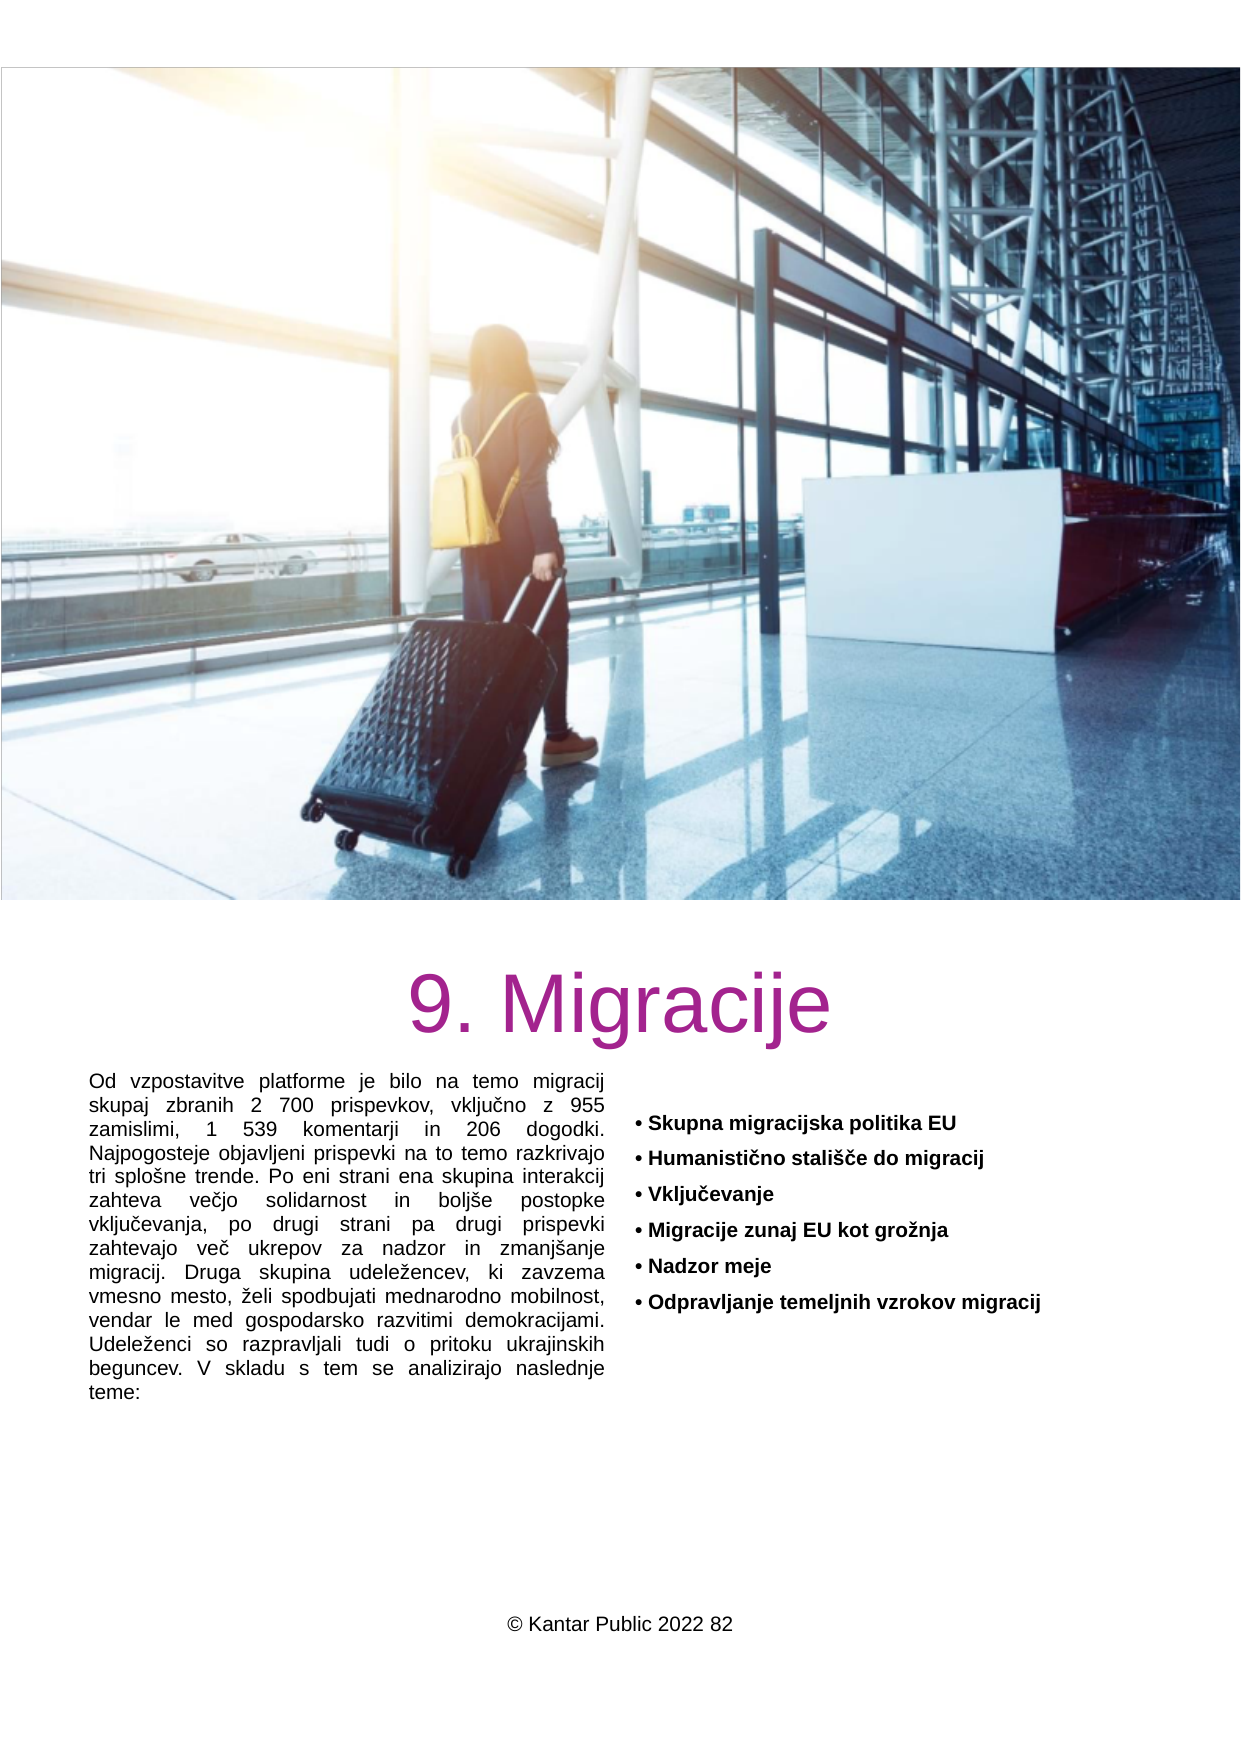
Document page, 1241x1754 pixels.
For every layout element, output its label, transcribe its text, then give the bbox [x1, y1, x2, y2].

text • Nadzor meje [635, 1254, 1152, 1278]
subtitle 9. Migracije [88, 954, 1152, 1050]
text • Skupna migracijska politika EU [635, 1110, 1152, 1134]
text • Migracije zunaj EU kot grožnja [635, 1218, 1152, 1242]
text • Vključevanje [635, 1182, 1152, 1206]
text • Odpravljanje temeljnih vzrokov migracij [635, 1289, 1152, 1313]
picture [0, 67, 1241, 900]
text Od vzpostavitve platforme je bilo na temo migracij skupaj zbranih 2 700 prispevkov, vključno z 955 zamislimi, 1 539 komentarji in 206 dogodki. Najpogosteje objavljeni prispevki na to temo razkrivajo tri splošne trende. Po eni strani ena skupina interakcij zahteva večjo solidarnost in boljše postopke vključevanja, po drugi strani pa drugi prispevki zahtevajo več ukrepov za nadzor in zmanjšanje migracij. Druga skupina udeležencev, ki zavzema vmesno mesto, želi spodbujati mednarodno mobilnost, vendar le med gospodarsko razvitimi demokracijami. Udeleženci so razpravljali tudi o pritoku ukrajinskih beguncev. V skladu s tem se analizirajo naslednje teme: [88, 1068, 605, 1404]
text • Humanistično stališče do migracij [635, 1146, 1152, 1170]
